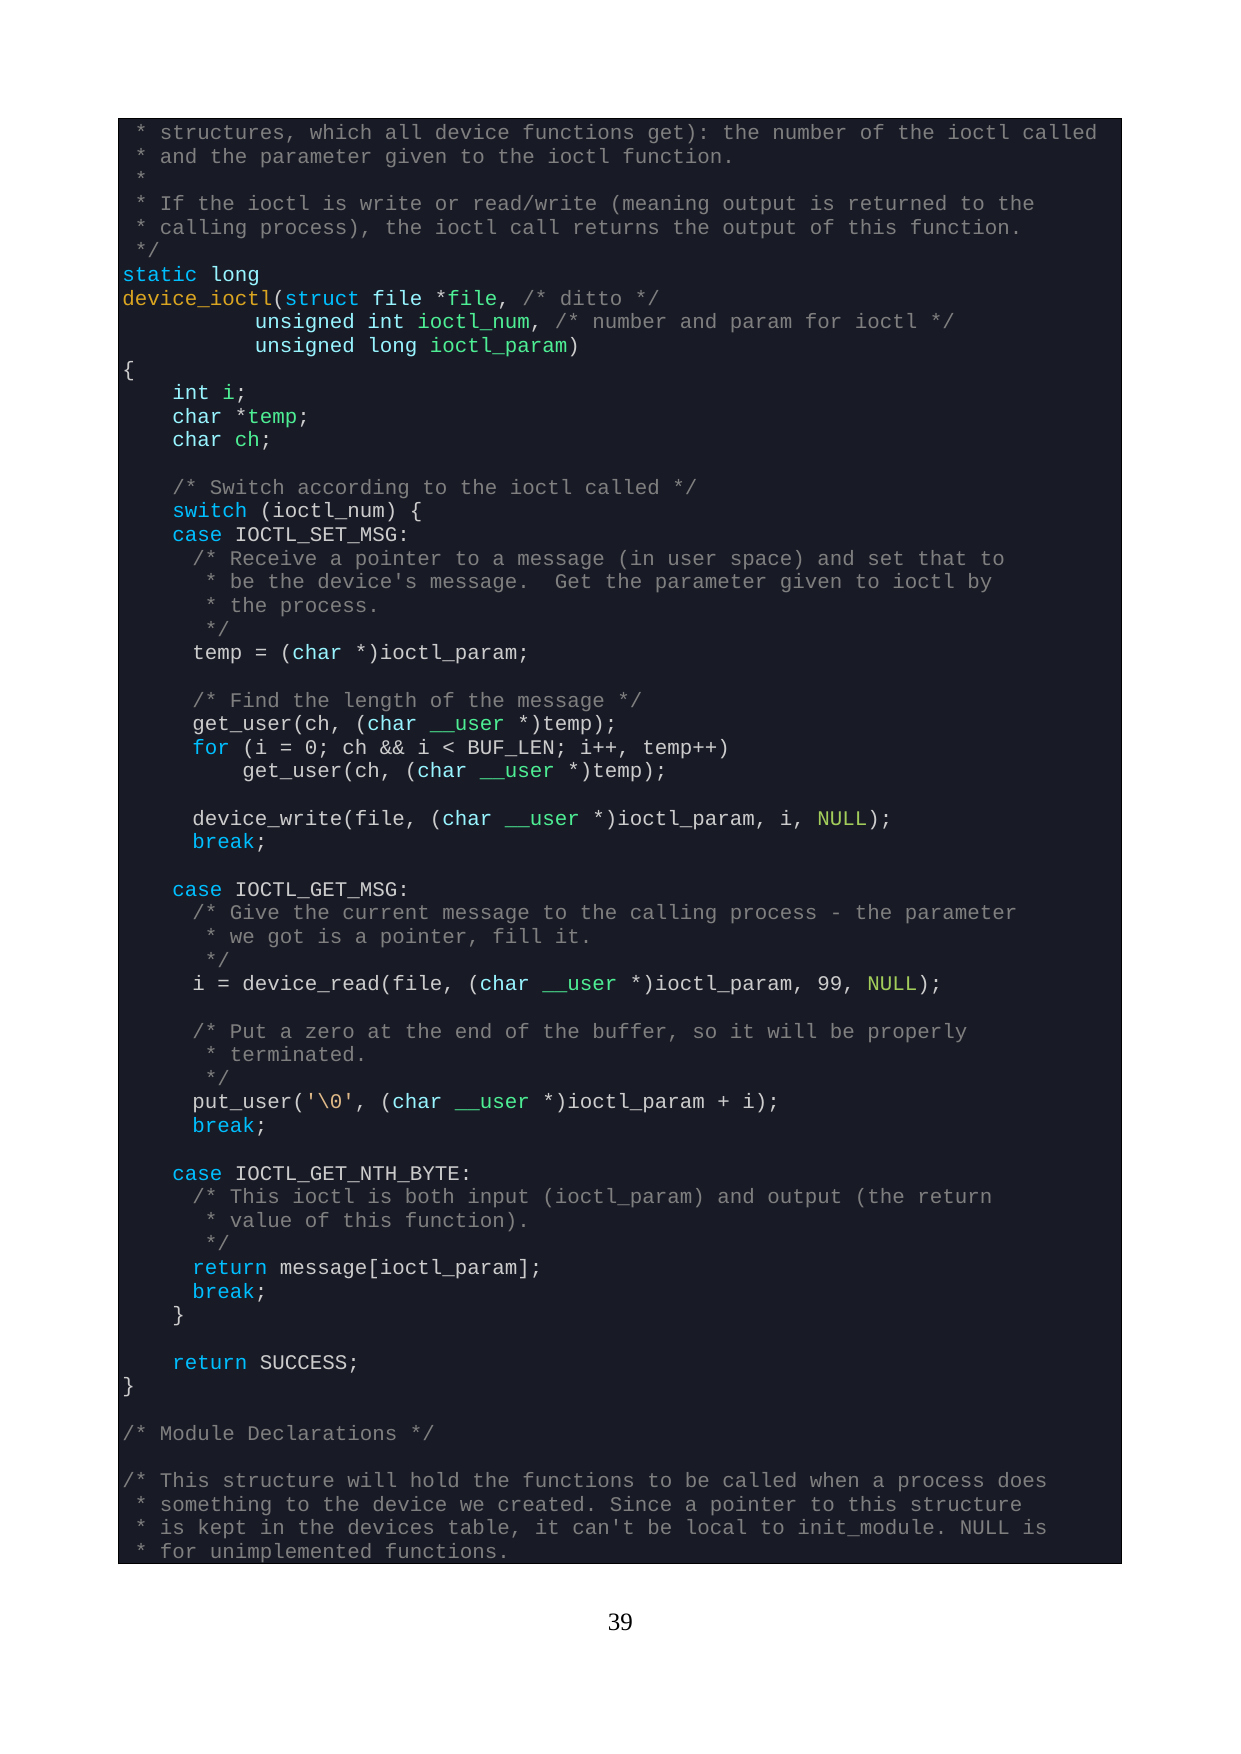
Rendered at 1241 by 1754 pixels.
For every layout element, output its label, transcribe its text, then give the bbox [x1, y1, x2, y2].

text i = device_read(file, (char __user *)ioctl_param, 99, NULL); [119, 969, 1121, 993]
text * be the device's message. Get the parameter given to ioctl by [119, 567, 1121, 591]
text char ch; [119, 426, 1121, 449]
text switch (ioctl_num) { [119, 496, 1121, 520]
text break; [119, 1277, 1121, 1300]
text /* This structure will hold the functions to be called when a process does [119, 1466, 1121, 1489]
text case IOCTL_SET_MSG: [119, 520, 1121, 544]
text /* This ioctl is both input (ioctl_param) and output (the return [119, 1182, 1121, 1206]
text * terminated. [119, 1040, 1121, 1064]
text temp = (char *)ioctl_param; [119, 638, 1121, 662]
text char *temp; [119, 402, 1121, 426]
text } [119, 1300, 1121, 1324]
text */ [119, 1229, 1121, 1253]
text int i; [119, 378, 1121, 402]
text } [119, 1371, 1121, 1395]
text put_user('\0', (char __user *)ioctl_param + i); [119, 1088, 1121, 1111]
text */ [119, 1064, 1121, 1088]
text device_write(file, (char __user *)ioctl_param, i, NULL); [119, 804, 1121, 827]
text case IOCTL_GET_NTH_BYTE: [119, 1158, 1121, 1182]
text * the process. [119, 591, 1121, 615]
text /* Put a zero at the end of the buffer, so it will be properly [119, 1017, 1121, 1040]
text * calling process), the ioctl call returns the output of this function. [119, 213, 1121, 236]
text /* Module Declarations */ [119, 1419, 1121, 1442]
text case IOCTL_GET_MSG: [119, 875, 1121, 898]
text * we got is a pointer, fill it. [119, 922, 1121, 946]
text { [119, 354, 1121, 378]
text /* Give the current message to the calling process - the parameter [119, 898, 1121, 922]
text /* Switch according to the ioctl called */ [119, 473, 1121, 496]
text get_user(ch, (char __user *)temp); [119, 757, 1121, 780]
text * If the ioctl is write or read/write (meaning output is returned to the [119, 189, 1121, 213]
text return SUCCESS; [119, 1348, 1121, 1371]
text */ [119, 236, 1121, 260]
text get_user(ch, (char __user *)temp); [119, 709, 1121, 733]
text /* Receive a pointer to a message (in user space) and set that to [119, 544, 1121, 567]
text unsigned int ioctl_num, /* number and param for ioctl */ [119, 307, 1121, 331]
text device_ioctl(struct file *file, /* ditto */ [119, 284, 1121, 307]
text /* Find the length of the message */ [119, 686, 1121, 709]
text break; [119, 827, 1121, 851]
text static long [119, 260, 1121, 284]
text * something to the device we created. Since a pointer to this structure [119, 1489, 1121, 1513]
text * [119, 165, 1121, 189]
text * for unimplemented functions. [119, 1537, 1121, 1563]
text for (i = 0; ch && i < BUF_LEN; i++, temp++) [119, 733, 1121, 757]
text * is kept in the devices table, it can't be local to init_module. NULL is [119, 1513, 1121, 1537]
text * structures, which all device functions get): the number of the ioctl called [119, 119, 1121, 142]
text unsigned long ioctl_param) [119, 331, 1121, 354]
text break; [119, 1111, 1121, 1135]
text * value of this function). [119, 1206, 1121, 1229]
text */ [119, 946, 1121, 969]
text */ [119, 615, 1121, 638]
text * and the parameter given to the ioctl function. [119, 142, 1121, 165]
text return message[ioctl_param]; [119, 1253, 1121, 1277]
